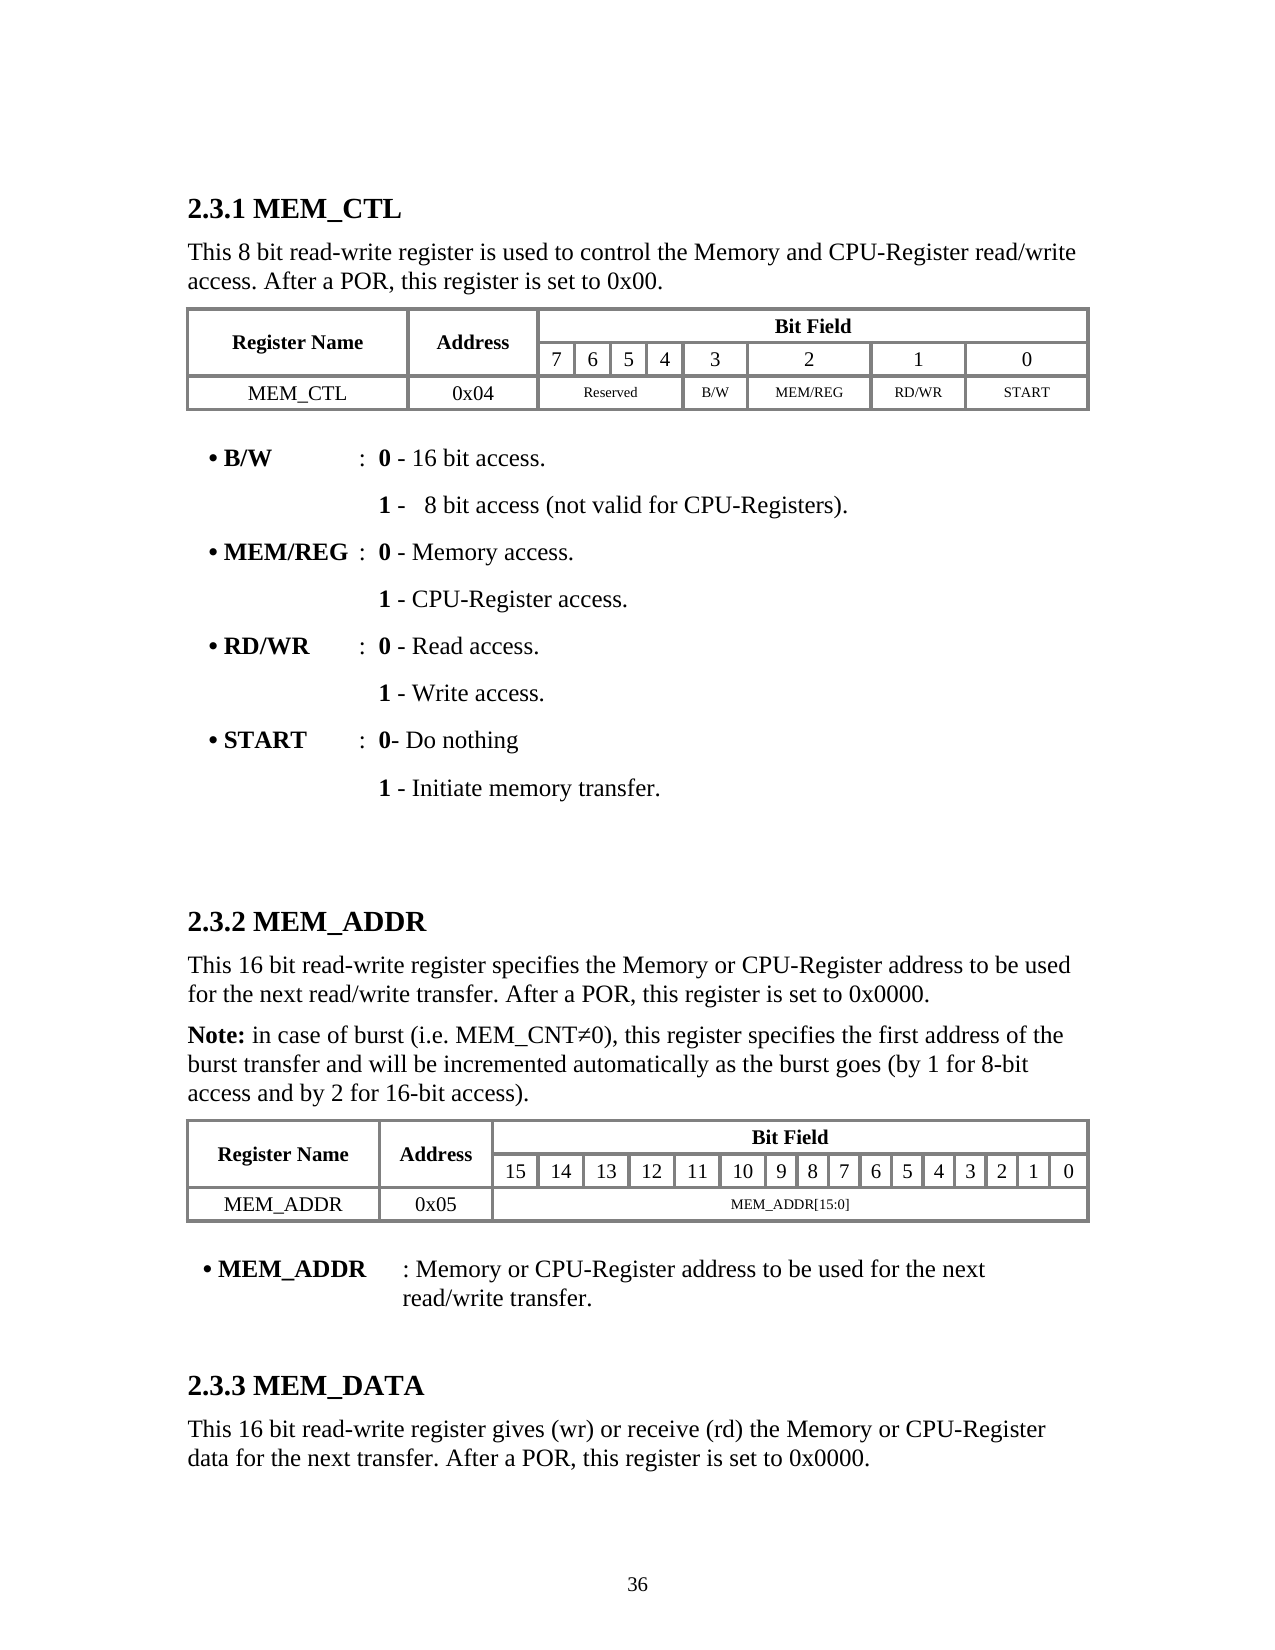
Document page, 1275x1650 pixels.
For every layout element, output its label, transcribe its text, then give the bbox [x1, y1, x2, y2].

table_cell 7 [830, 1156, 858, 1186]
table_cell MEM_ADDR [189, 1189, 378, 1219]
table_cell MEM_ADDR[15:0] [494, 1189, 1086, 1219]
table_cell 6 [862, 1156, 890, 1186]
table_cell 14 [540, 1156, 582, 1186]
table_cell [206, 487, 375, 534]
text This 8 bit read-write register is used to control the Memory and CPU-Register read/write access. After a POR, this register is set to 0x00. [187, 237, 1088, 295]
table_cell MEM_CTL [189, 378, 406, 408]
table_cell [187, 487, 206, 534]
table_cell [187, 723, 206, 770]
table_cell 1 [1019, 1156, 1048, 1186]
table_header [187, 1251, 200, 1368]
table_cell 6 [576, 344, 609, 374]
table_cell • RD/WR : [206, 628, 375, 675]
table_cell 3 [685, 344, 746, 374]
table_cell 15 [494, 1156, 536, 1186]
table_cell 0 [967, 344, 1086, 374]
table_header • MEM_ADDR [200, 1251, 399, 1368]
table_header 0 - 16 bit access. [375, 440, 1088, 487]
table_header • B/W : [206, 440, 375, 487]
table_cell 4 [648, 344, 681, 374]
table_header Register Name [189, 311, 406, 374]
table_cell 0 - Read access. [375, 628, 1088, 675]
table_header Register Name [189, 1122, 378, 1186]
table_header Bit Field [494, 1122, 1086, 1152]
table_cell [187, 675, 206, 722]
text This 16 bit read-write register specifies the Memory or CPU-Register address to be used for the next read/write transfer. After a POR, this register is set to 0x0000. [187, 950, 1088, 1008]
table_cell • MEM/REG : [206, 534, 375, 581]
table_cell 10 [722, 1156, 764, 1186]
table_cell 2 [749, 344, 869, 374]
table_cell 0 - Memory access. [375, 534, 1088, 581]
table_cell 1 - 8 bit access (not valid for CPU-Registers). [375, 487, 1088, 534]
table_cell [187, 770, 206, 858]
table_cell 5 [893, 1156, 921, 1186]
table_cell 0 [1051, 1156, 1086, 1186]
table_cell 1 - Initiate memory transfer. [375, 770, 1088, 858]
table_header Bit Field [540, 311, 1086, 341]
text This 16 bit read-write register gives (wr) or receive (rd) the Memory or CPU-Register data for the next transfer. After a POR, this register is set to 0x0000. [187, 1414, 1088, 1472]
table_cell [187, 628, 206, 675]
table_cell 0x04 [410, 378, 536, 408]
table_header : Memory or CPU-Register address to be used for the next read/write transfer. [399, 1251, 1088, 1368]
table_cell 5 [612, 344, 645, 374]
table_cell 11 [676, 1156, 718, 1186]
table_cell [187, 534, 206, 581]
table_cell 13 [585, 1156, 627, 1186]
table_cell 0x05 [381, 1189, 491, 1219]
table_cell [206, 770, 375, 858]
table_cell 1 - Write access. [375, 675, 1088, 722]
table_cell 3 [956, 1156, 984, 1186]
table_cell 0- Do nothing [375, 723, 1088, 770]
table_cell 9 [767, 1156, 795, 1186]
table_cell RD/WR [873, 378, 964, 408]
text Note: in case of burst (i.e. MEM_CNT≠0), this register specifies the first address of the burst transfer and will be incremented automatically as the burst goes (by 1 for 8-bit access and by 2 for 16-bit access). [187, 1020, 1088, 1106]
table_header [187, 440, 206, 487]
table_cell 1 - CPU-Register access. [375, 581, 1088, 628]
text 2.3.3 MEM_DATA [187, 1368, 1088, 1402]
table_cell 4 [925, 1156, 953, 1186]
table_cell Reserved [540, 378, 681, 408]
table_cell • START : [206, 723, 375, 770]
table_cell [206, 581, 375, 628]
table_header Address [410, 311, 536, 374]
table_cell MEM/REG [749, 378, 869, 408]
table_cell [187, 581, 206, 628]
table_cell 7 [540, 344, 573, 374]
table_cell START [967, 378, 1086, 408]
table_cell 2 [988, 1156, 1016, 1186]
table_cell B/W [685, 378, 746, 408]
table_header Address [381, 1122, 491, 1186]
table_cell 8 [799, 1156, 827, 1186]
text 2.3.2 MEM_ADDR [187, 904, 1088, 938]
table_cell 1 [873, 344, 964, 374]
table_cell [206, 675, 375, 722]
table_cell 12 [631, 1156, 673, 1186]
text 2.3.1 MEM_CTL [187, 191, 1088, 225]
